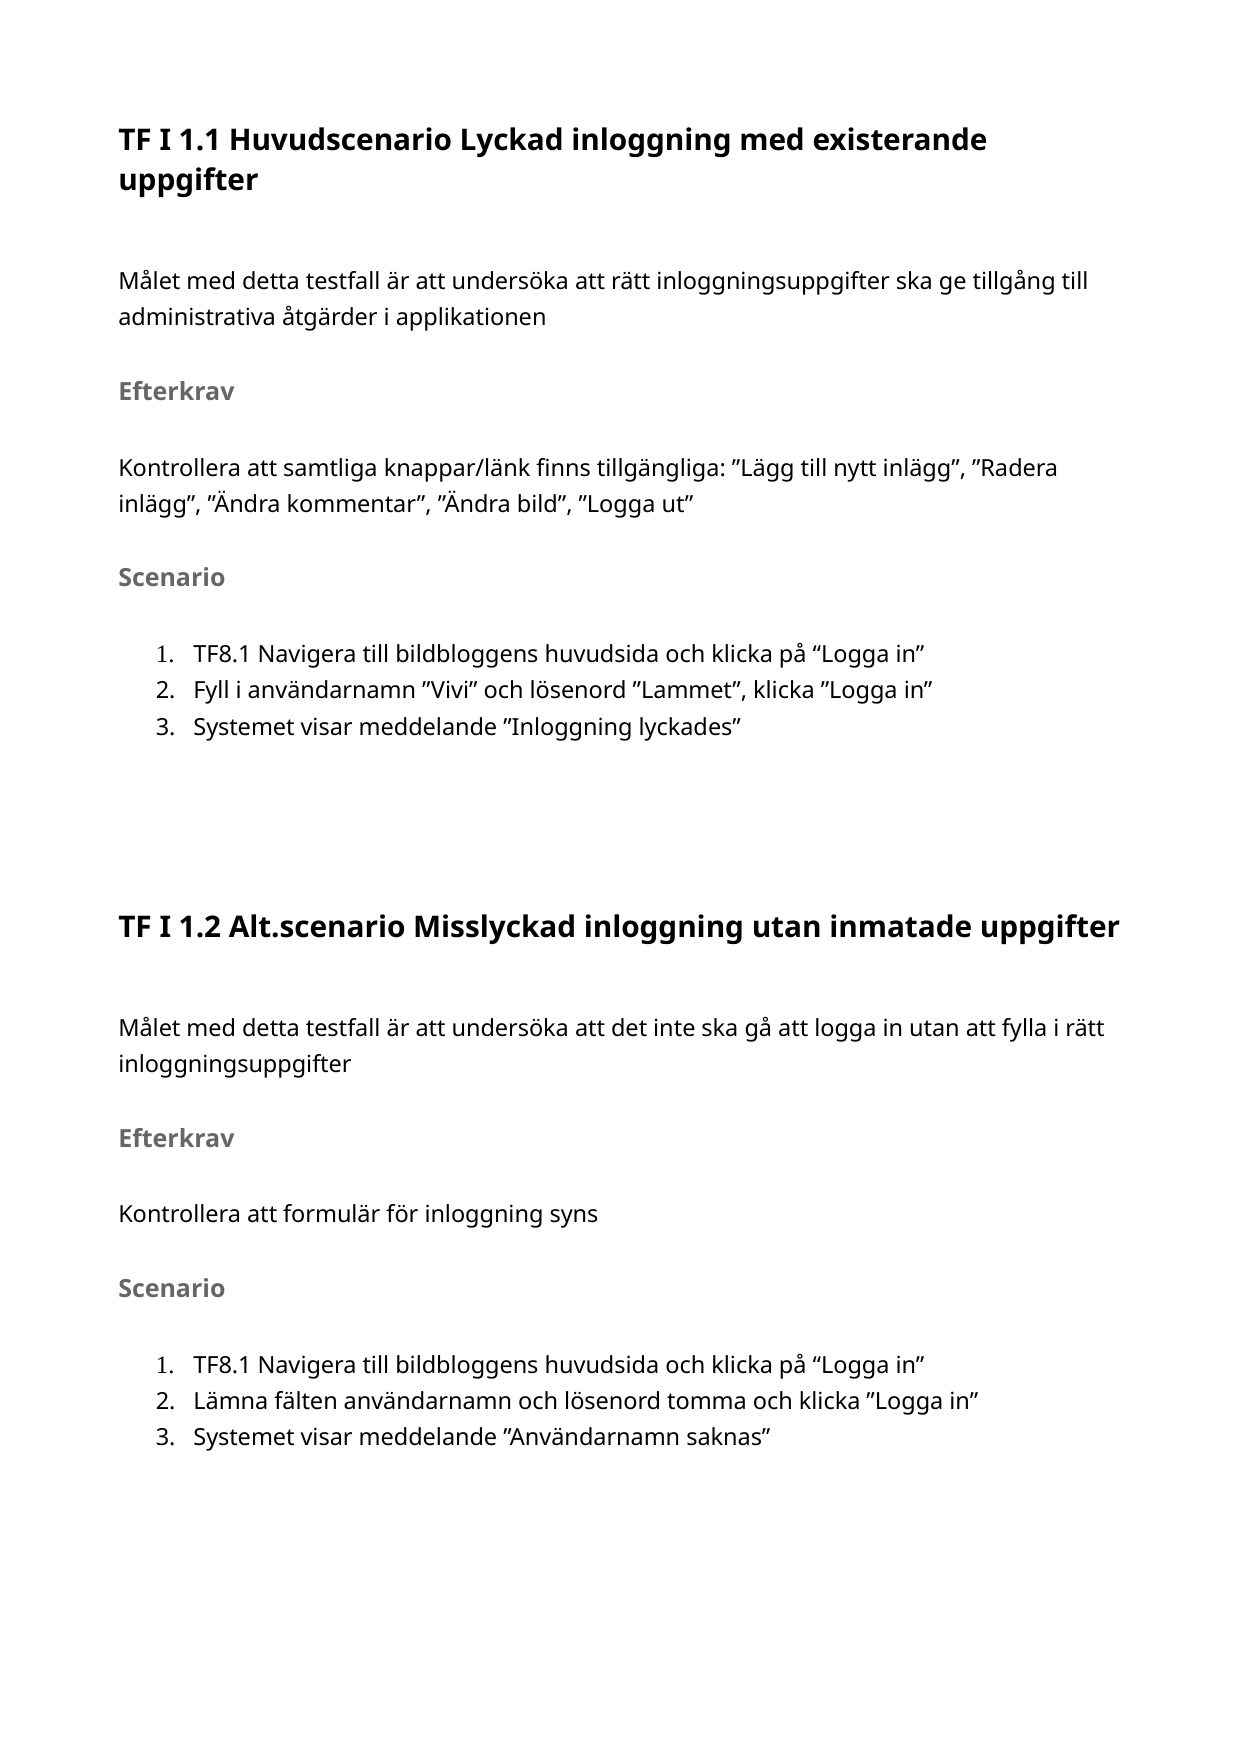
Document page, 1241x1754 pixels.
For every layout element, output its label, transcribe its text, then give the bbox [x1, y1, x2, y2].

list Lämna fälten användarnamn och lösenord tomma och klicka ”Logga in” [156, 1384, 1122, 1416]
text Scenario [118, 1270, 1122, 1304]
list TF8.1 Navigera till bildbloggens huvudsida och klicka på “Logga in” [156, 1348, 1122, 1380]
list Systemet visar meddelande ”Användarnamn saknas” [156, 1421, 1122, 1453]
text Scenario [118, 560, 1122, 594]
text Efterkrav [118, 373, 1122, 407]
list Systemet visar meddelande ”Inloggning lyckades” [156, 710, 1122, 742]
text TF I 1.1 Huvudscenario Lyckad inloggning med existerande uppgifter [118, 118, 1122, 199]
text TF I 1.2 Alt.scenario Misslyckad inloggning utan inmatade uppgifter [118, 905, 1122, 946]
text Målet med detta testfall är att undersöka att rätt inloggningsuppgifter ska ge tillgång till administrativa åtgärder i applikationen [118, 264, 1122, 333]
text Efterkrav [118, 1120, 1122, 1154]
text Kontrollera att formulär för inloggning syns [118, 1198, 1122, 1230]
text Kontrollera att samtliga knappar/länk finns tillgängliga: ”Lägg till nytt inlägg”, ”Radera inlägg”, ”Ändra kommentar”, ”Ändra bild”, ”Logga ut” [118, 451, 1122, 519]
list TF8.1 Navigera till bildbloggens huvudsida och klicka på “Logga in” [156, 637, 1122, 669]
list Fyll i användarnamn ”Vivi” och lösenord ”Lammet”, klicka ”Logga in” [156, 674, 1122, 706]
text Målet med detta testfall är att undersöka att det inte ska gå att logga in utan att fylla i rätt inloggningsuppgifter [118, 1011, 1122, 1079]
